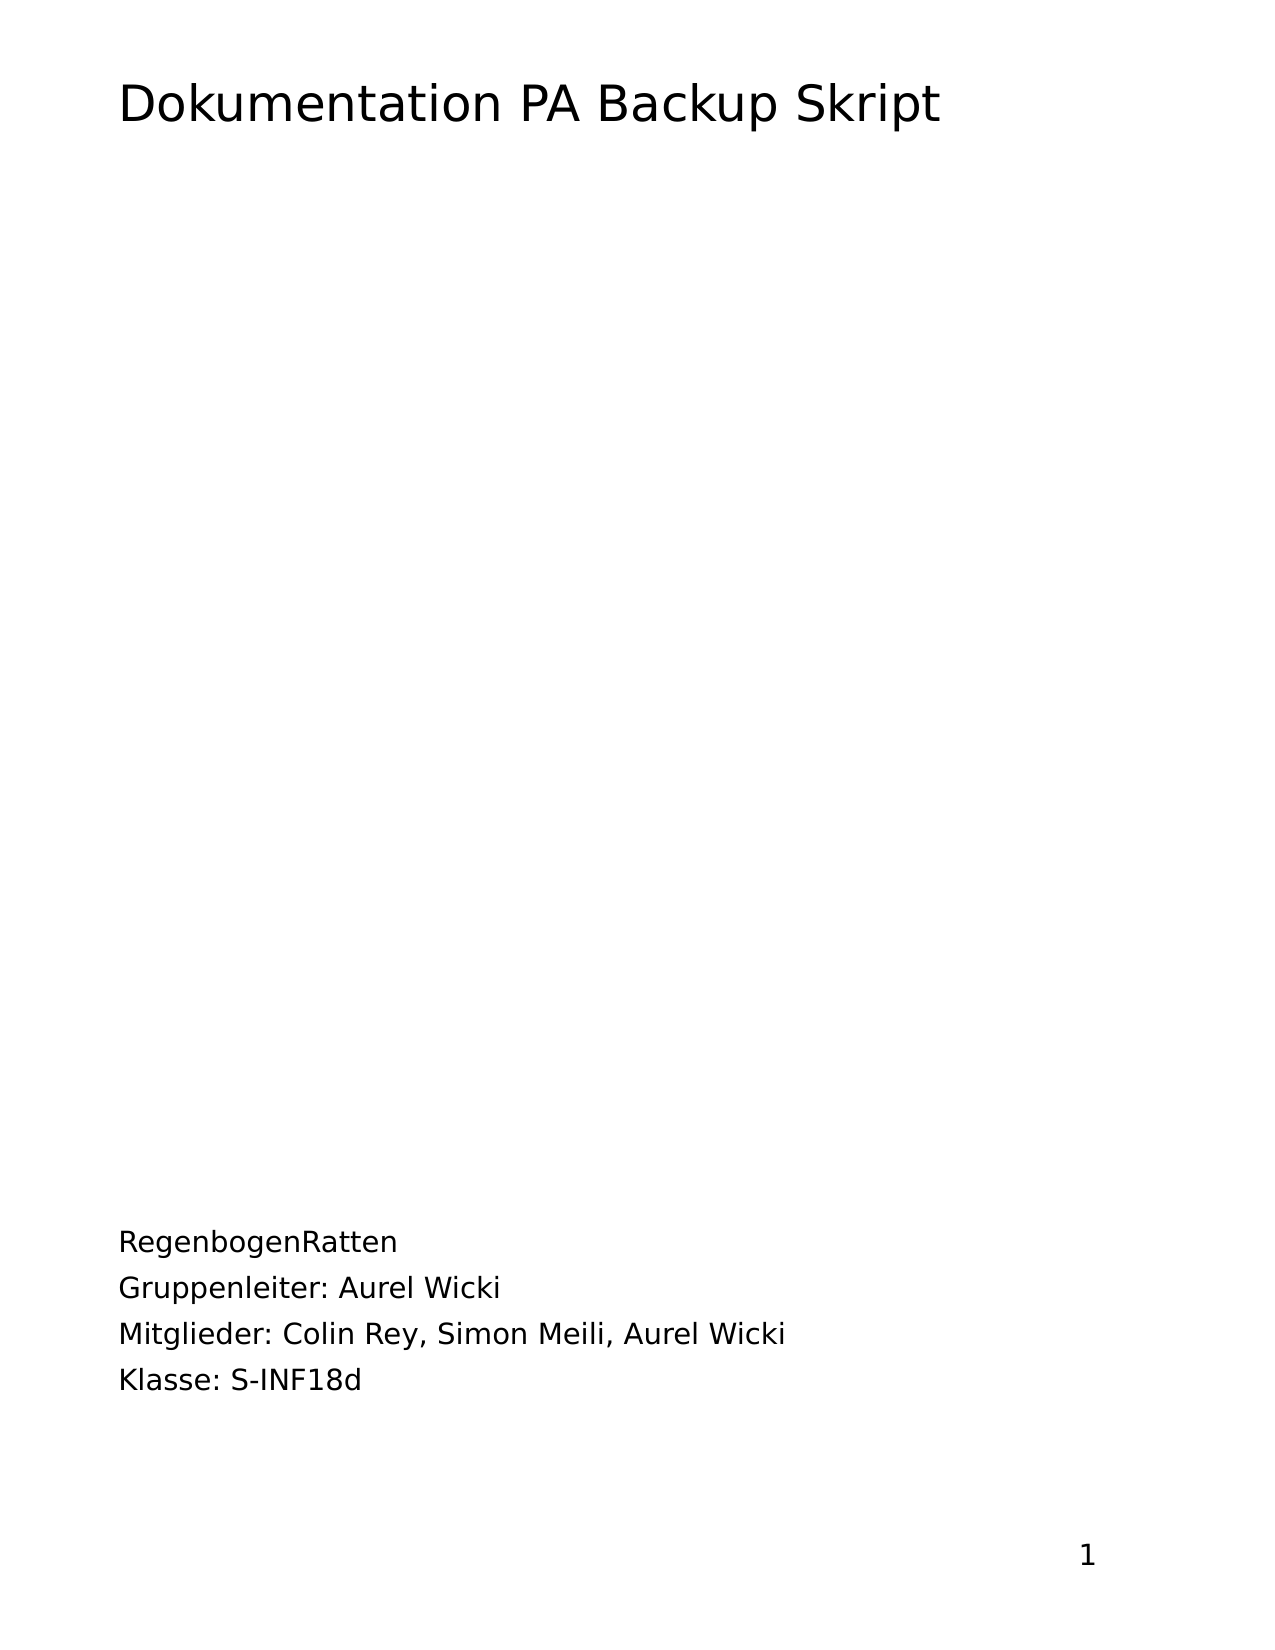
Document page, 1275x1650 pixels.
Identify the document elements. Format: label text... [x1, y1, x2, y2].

text RegenbogenRatten [118, 1226, 1157, 1260]
text Mitglieder: Colin Rey, Simon Meili, Aurel Wicki [118, 1317, 1157, 1351]
text Gruppenleiter: Aurel Wicki [118, 1272, 1157, 1306]
text Dokumentation PA Backup Skript [118, 75, 1157, 133]
text Klasse: S-INF18d [118, 1363, 1157, 1397]
